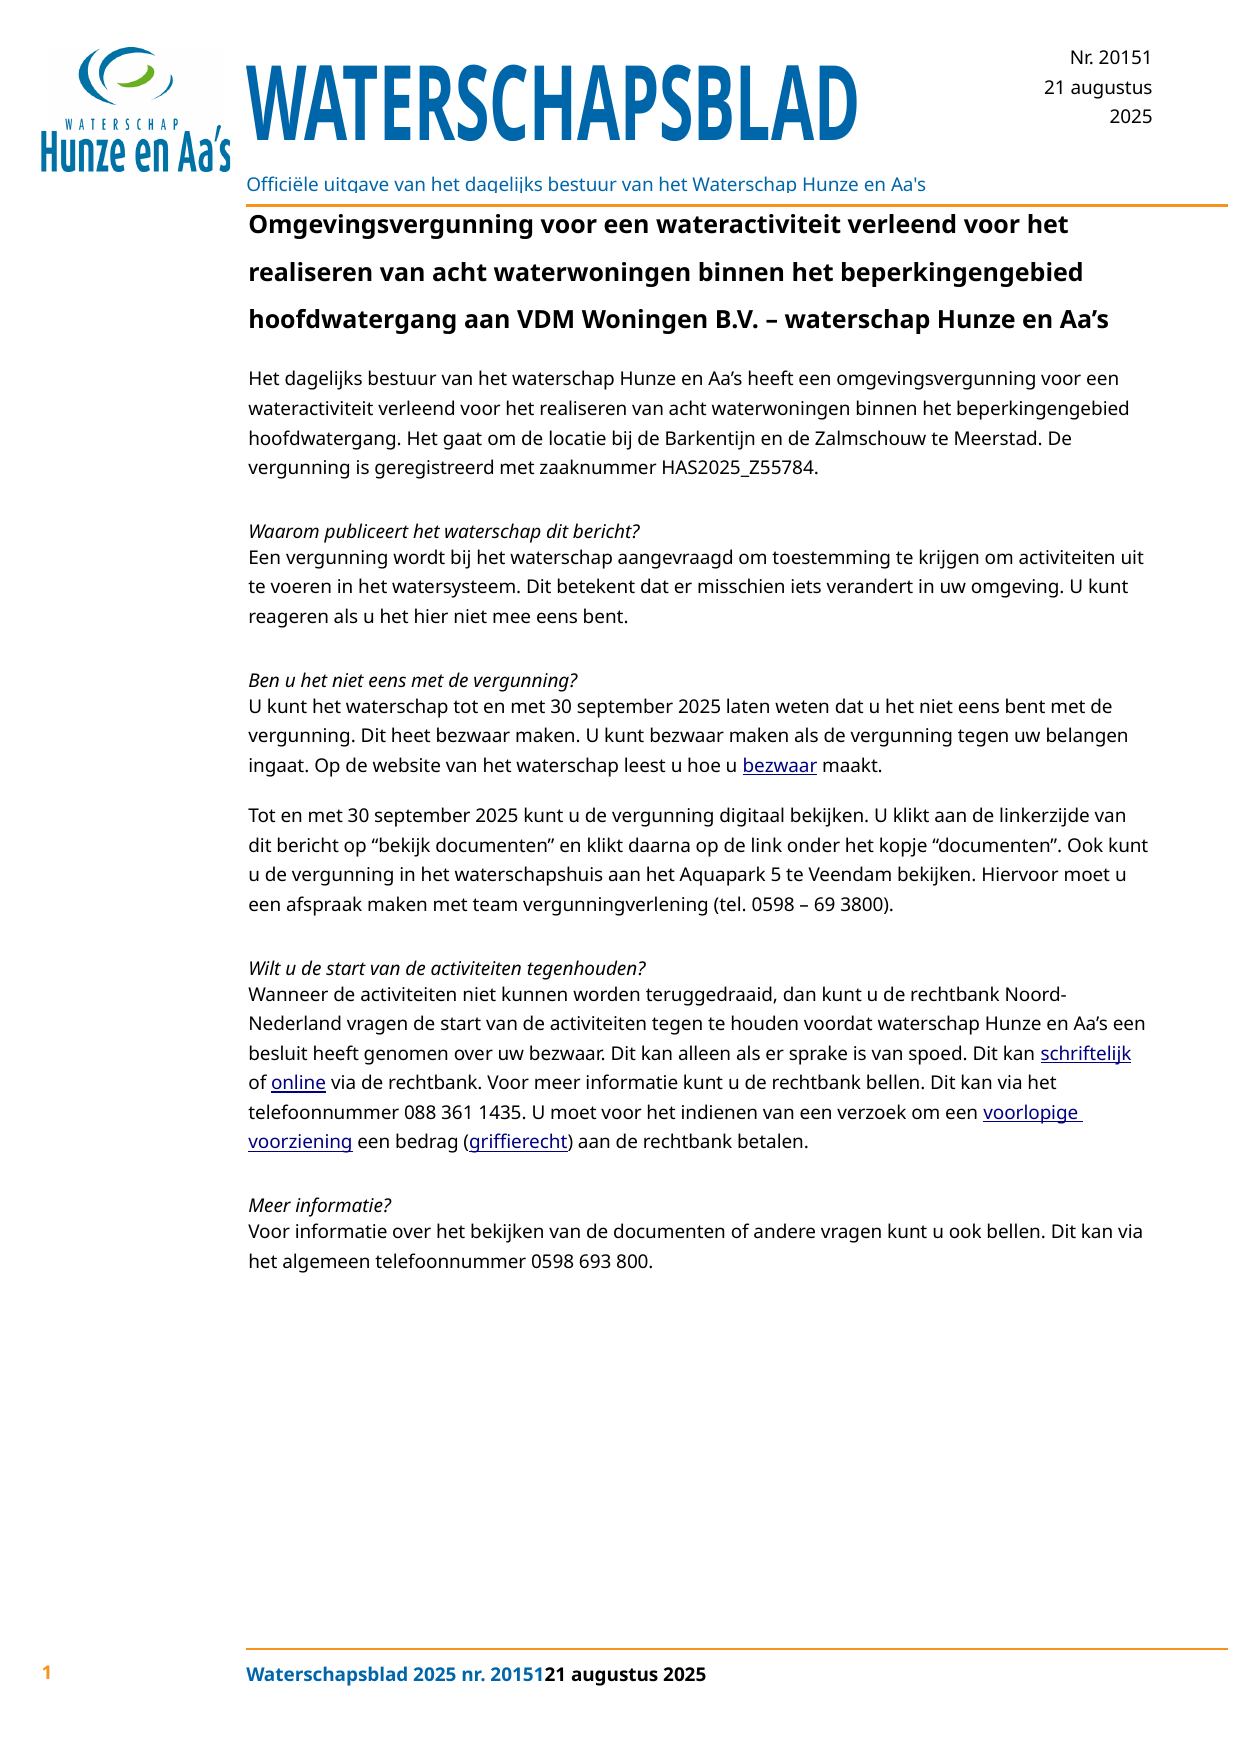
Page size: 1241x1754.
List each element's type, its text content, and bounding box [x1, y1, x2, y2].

text Tot en met 30 september 2025 kunt u de vergunning digitaal bekijken. U klikt aan de linkerzijde van dit bericht op “bekijk documenten” en klikt daarna op de link onder het kopje “documenten”. Ook kunt u de vergunning in het waterschapshuis aan het Aquapark 5 te Veendam bekijken. Hiervoor moet u een afspraak maken met team vergunningverlening (tel. 0598 – 69 3800). [248, 802, 1152, 917]
text Meer informatie? [248, 1193, 1152, 1218]
text Een vergunning wordt bij het waterschap aangevraagd om toestemming te krijgen om activiteiten uit te voeren in het watersysteem. Dit betekent dat er misschien iets verandert in uw omgeving. U kunt reageren als u het hier niet mee eens bent. [248, 544, 1152, 629]
text Omgevingsvergunning voor een wateractiviteit verleend voor het realiseren van acht waterwoningen binnen het beperkingengebied hoofdwatergang aan VDM Woningen B.V. – waterschap Hunze en Aa’s [248, 207, 1152, 336]
text Voor informatie over het bekijken van de documenten of andere vragen kunt u ook bellen. Dit kan via het algemeen telefoonnummer 0598 693 800. [248, 1218, 1152, 1274]
text Het dagelijks bestuur van het waterschap Hunze en Aa’s heeft een omgevingsvergunning voor een wateractiviteit verleend voor het realiseren van acht waterwoningen binnen het beperkingengebied hoofdwatergang. Het gaat om de locatie bij de Barkentijn en de Zalmschouw te Meerstad. De vergunning is geregistreerd met zaaknummer HAS2025_Z55784. [248, 366, 1152, 480]
picture [47, 154, 51, 172]
text Wilt u de start van de activiteiten tegenhouden? [248, 955, 1152, 981]
picture [183, 163, 191, 172]
picture [226, 145, 231, 156]
text U kunt het waterschap tot en met 30 september 2025 laten weten dat u het niet eens bent met de vergunning. Dit heet bezwaar maken. U kunt bezwaar maken als de vergunning tegen uw belangen ingaat. Op de website van het waterschap leest u hoe u bezwaar maakt. [248, 693, 1152, 778]
text Waarom publiceert het waterschap dit bericht? [248, 518, 1152, 544]
text Ben u het niet eens met de vergunning? [248, 667, 1152, 693]
text Wanneer de activiteiten niet kunnen worden teruggedraaid, dan kunt u de rechtbank Noord-Nederland vragen de start van de activiteiten tegen te houden voordat waterschap Hunze en Aa’s een besluit heeft genomen over uw bezwaar. Dit kan alleen als er sprake is van spoed. Dit kan schriftelijk of online via de rechtbank. Voor meer informatie kunt u de rechtbank bellen. Dit kan via het telefoonnummer 088 361 1435. U moet voor het indienen van een verzoek om een voorlopige voorziening een bedrag (griffierecht) aan de rechtbank betalen. [248, 981, 1152, 1154]
picture [41, 47, 231, 172]
